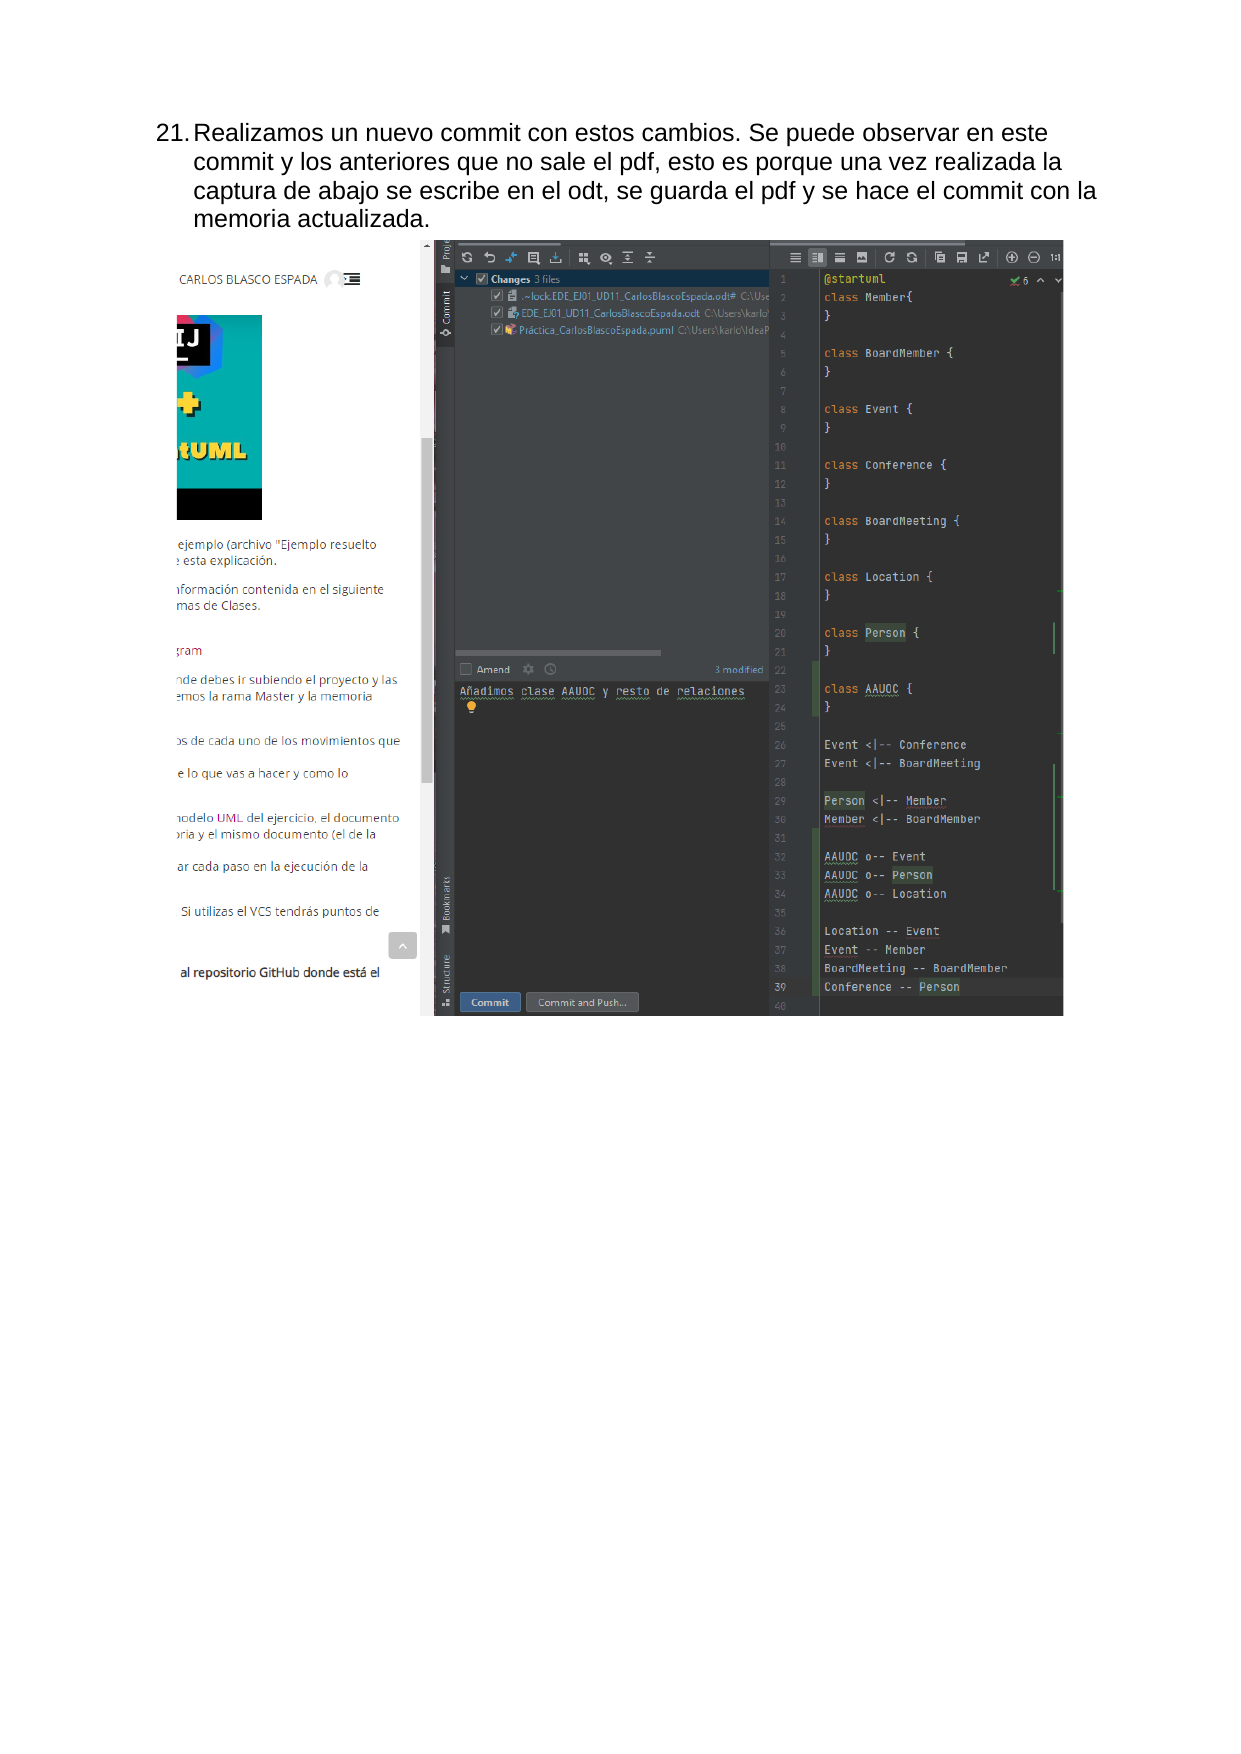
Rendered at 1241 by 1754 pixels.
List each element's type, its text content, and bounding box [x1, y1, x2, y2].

picture [176, 240, 1064, 1016]
list Realizamos un nuevo commit con estos cambios. Se puede observar en este commit y los anteriores que no sale el pdf, esto es porque una vez realizada la captura de abajo se escribe en el odt, se guarda el pdf y se hace el commit con la memoria actualizada. [156, 118, 1122, 233]
